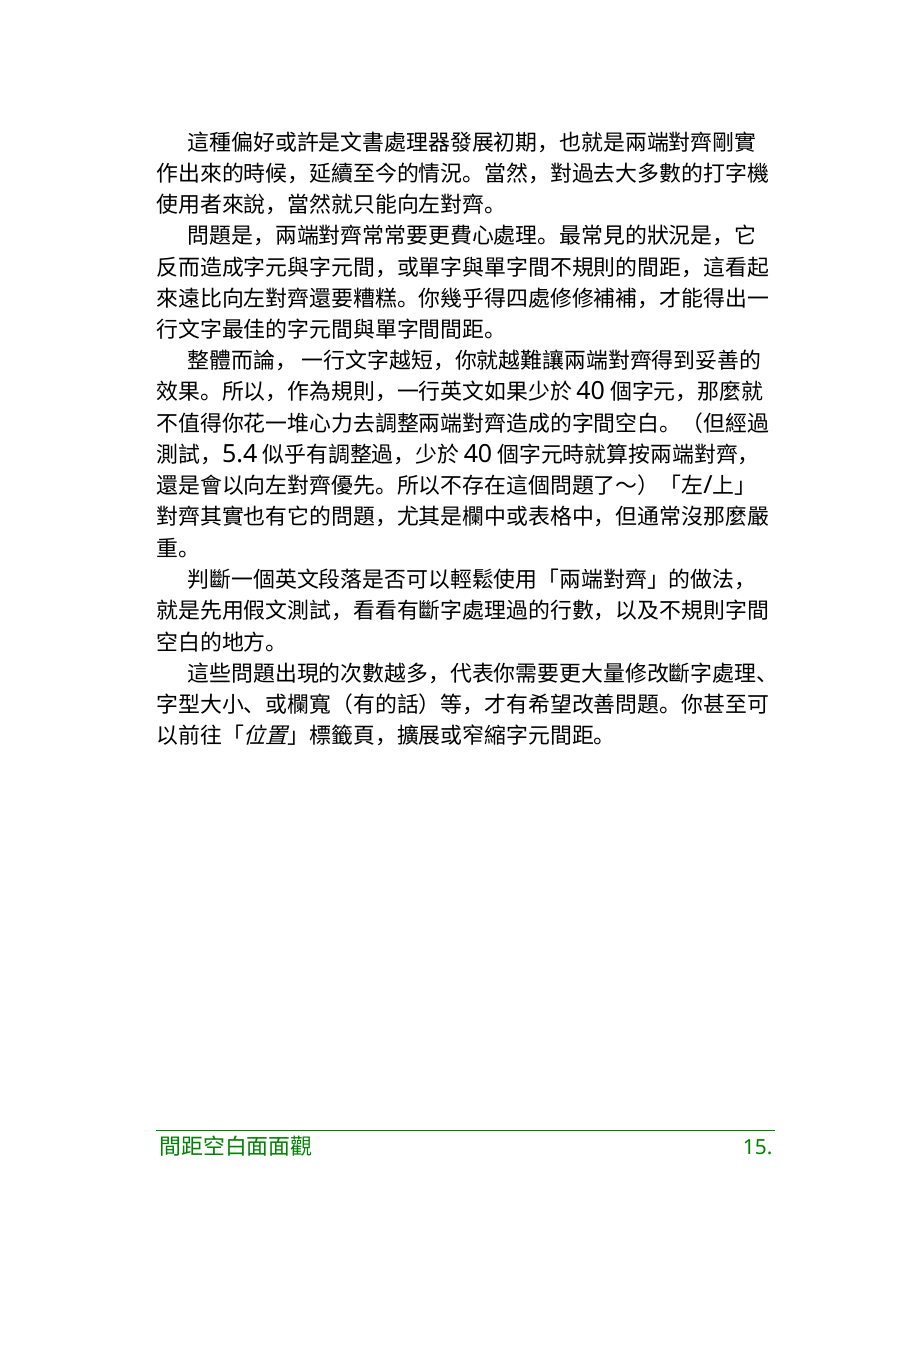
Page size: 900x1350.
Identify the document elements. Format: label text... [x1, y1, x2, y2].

text 這些問題出現的次數越多，代表你需要更大量修改斷字處理、字型大小、或欄寬（有的話）等，才有希望改善問題。你甚至可以前往「位置」標籤頁，擴展或窄縮字元間距。 [156, 656, 775, 750]
text 這種偏好或許是文書處理器發展初期，也就是兩端對齊剛實作出來的時候，延續至今的情況。當然，對過去大多數的打字機使用者來說，當然就只能向左對齊。 [156, 125, 775, 219]
text 問題是，兩端對齊常常要更費心處理。最常見的狀況是，它反而造成字元與字元間，或單字與單字間不規則的間距，這看起來遠比向左對齊還要糟糕。你幾乎得四處修修補補，才能得出一行文字最佳的字元間與單字間間距。 [156, 219, 775, 344]
text 整體而論， 一行文字越短，你就越難讓兩端對齊得到妥善的效果。所以，作為規則，一行英文如果少於40個字元，那麼就不值得你花一堆心力去調整兩端對齊造成的字間空白。（但經過測試，5.4似乎有調整過，少於40個字元時就算按兩端對齊，還是會以向左對齊優先。所以不存在這個問題了～）「左/上」對齊其實也有它的問題，尤其是欄中或表格中，但通常沒那麼嚴重。 [156, 344, 775, 562]
text 判斷一個英文段落是否可以輕鬆使用「兩端對齊」的做法，就是先用假文測試，看看有斷字處理過的行數，以及不規則字間空白的地方。 [156, 562, 775, 656]
